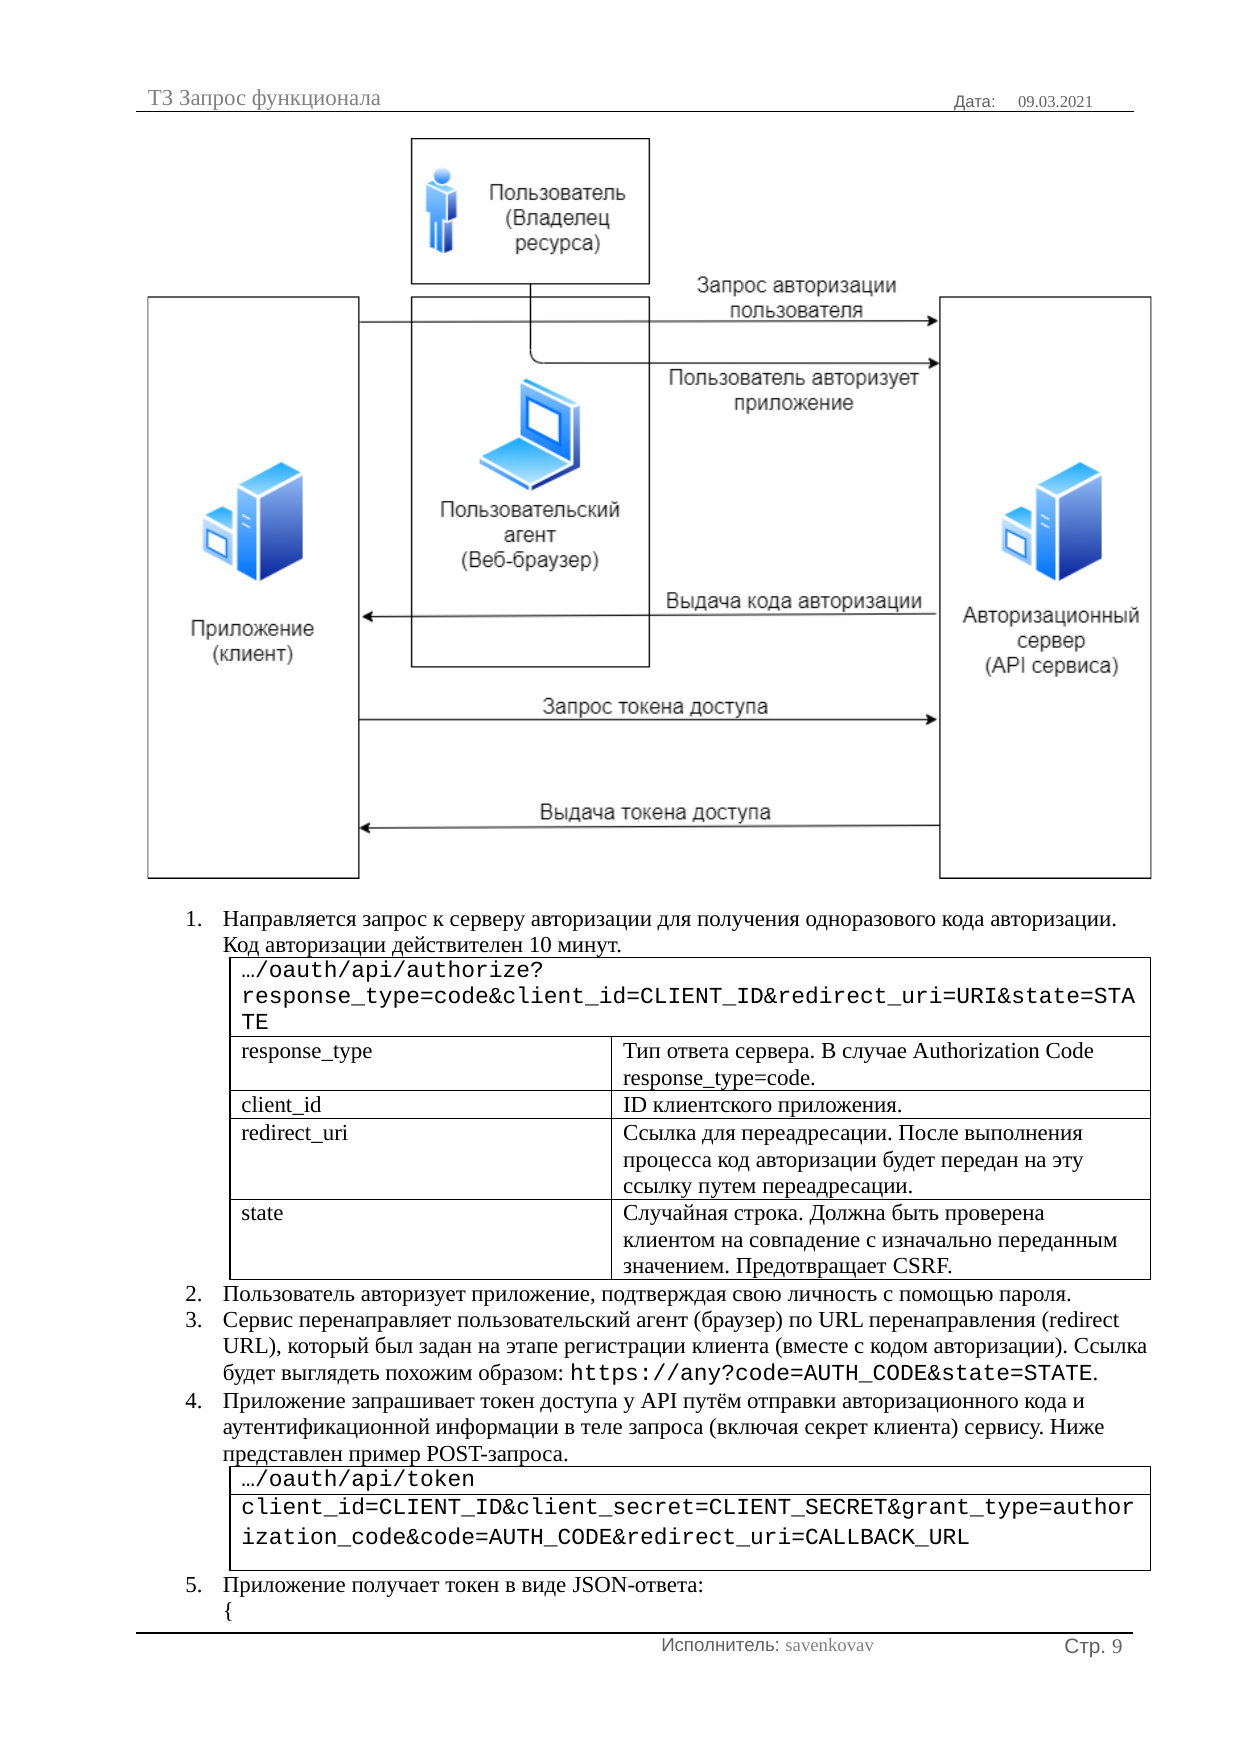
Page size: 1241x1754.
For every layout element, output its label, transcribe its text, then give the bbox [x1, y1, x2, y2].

table_header …/oauth/api/token [231, 1467, 1150, 1494]
text { [223, 1597, 1152, 1624]
table_cell state [231, 1200, 611, 1278]
list Приложение получает токен в виде JSON-ответа: [185, 1571, 1152, 1597]
list Пользователь авторизует приложение, подтверждая свою личность с помощью пароля. [185, 1279, 1152, 1306]
list Направляется запрос к серверу авторизации для получения одноразового кода авторизации. Код авторизации действителен 10 минут. [185, 904, 1152, 957]
table_cell client_id=CLIENT_ID&client_secret=CLIENT_SECRET&grant_type=authorization_code&code=AUTH_CODE&redirect_uri=CALLBACK_URL [231, 1495, 1150, 1570]
table_header …/oauth/api/authorize?response_type=code&client_id=CLIENT_ID&redirect_uri=URI&state=STATE [231, 958, 1150, 1036]
table_cell redirect_uri [231, 1119, 611, 1198]
table_cell Ссылка для переадресации. После выполнения процесса код авторизации будет передан на эту ссылку путем переадресации. [612, 1119, 1150, 1198]
table_cell client_id [231, 1091, 611, 1118]
table_cell response_type [231, 1037, 611, 1090]
list Сервис перенаправляет пользовательский агент (браузер) по URL перенаправления (redirect URL), который был задан на этапе регистрации клиента (вместе с кодом авторизации). Ссылка будет выглядеть похожим образом: https://any?code=AUTH_CODE&state=STATE. [185, 1306, 1152, 1387]
list Приложение запрашивает токен доступа у API путём отправки авторизационного кода и аутентификационной информации в теле запроса (включая секрет клиента) сервису. Ниже представлен пример POST-запроса. [185, 1387, 1152, 1466]
table_cell Случайная строка. Должна быть проверена клиентом на совпадение с изначально переданным значением. Предотвращает CSRF. [612, 1200, 1150, 1278]
table_cell Тип ответа сервера. В случае Authorization Code response_type=code. [612, 1037, 1150, 1090]
table_cell ID клиентского приложения. [612, 1091, 1150, 1118]
